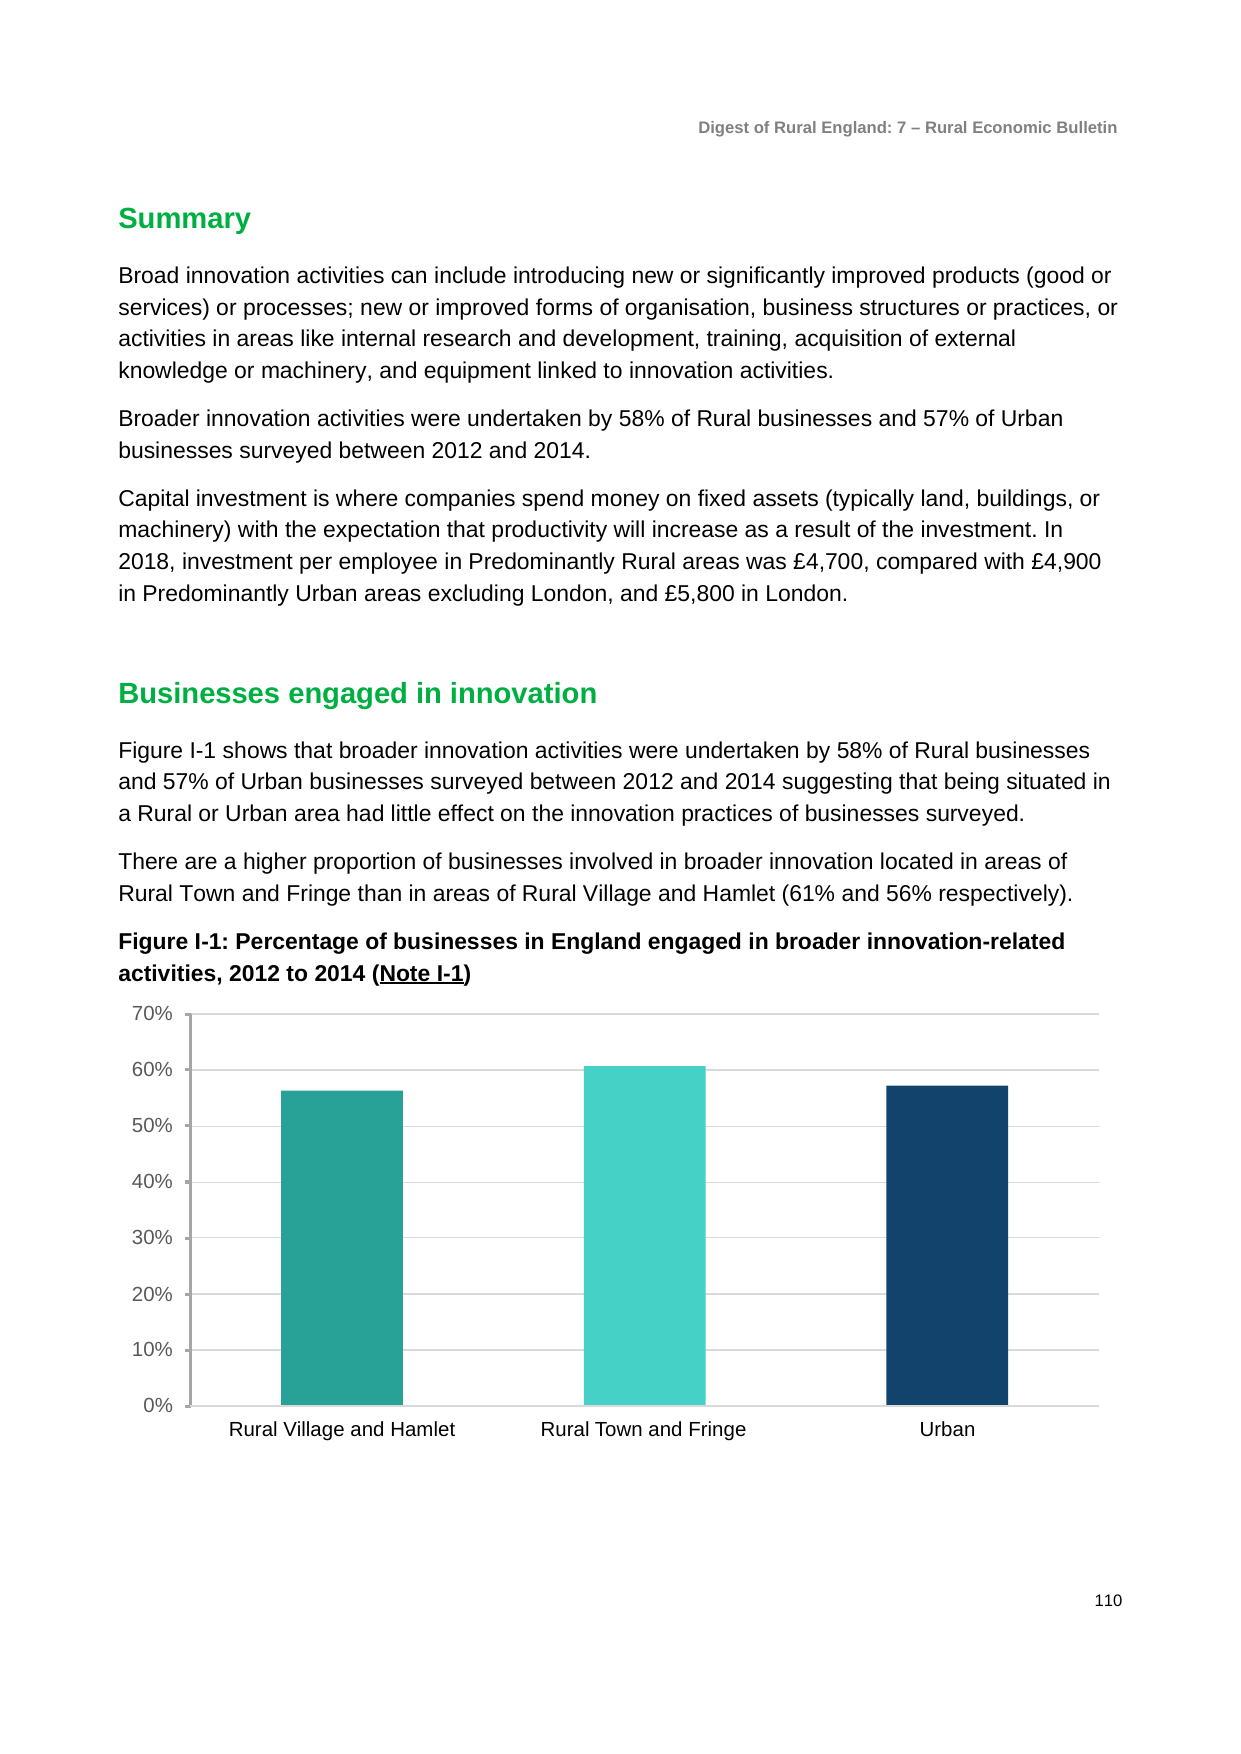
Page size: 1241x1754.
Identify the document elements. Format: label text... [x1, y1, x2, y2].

text Broad innovation activities can include introducing new or significantly improved products (good or services) or processes; new or improved forms of organisation, business structures or practices, or activities in areas like internal research and development, training, acquisition of external knowledge or machinery, and equipment linked to innovation activities. [118, 262, 1122, 383]
text Broader innovation activities were undertaken by 58% of Rural businesses and 57% of Urban businesses surveyed between 2012 and 2014. [118, 405, 1122, 463]
subtitle Businesses engaged in innovation [118, 676, 1122, 709]
subtitle Summary [118, 201, 1122, 235]
text There are a higher proportion of businesses involved in broader innovation located in areas of Rural Town and Fringe than in areas of Rural Village and Hamlet (61% and 56% respectively). [118, 848, 1122, 906]
text Capital investment is where companies spend money on fixed assets (typically land, buildings, or machinery) with the expectation that productivity will increase as a result of the investment. In 2018, investment per employee in Predominantly Rural areas was £4,700, compared with £4,900 in Predominantly Urban areas excluding London, and £5,800 in London. [118, 485, 1122, 606]
text Figure I‑1 shows that broader innovation activities were undertaken by 58% of Rural businesses and 57% of Urban businesses surveyed between 2012 and 2014 suggesting that being situated in a Rural or Urban area had little effect on the innovation practices of businesses surveyed. [118, 737, 1122, 826]
text Figure I‑1: Percentage of businesses in England engaged in broader innovation-related activities, 2012 to 2014 (Note I-1) [118, 928, 1122, 986]
